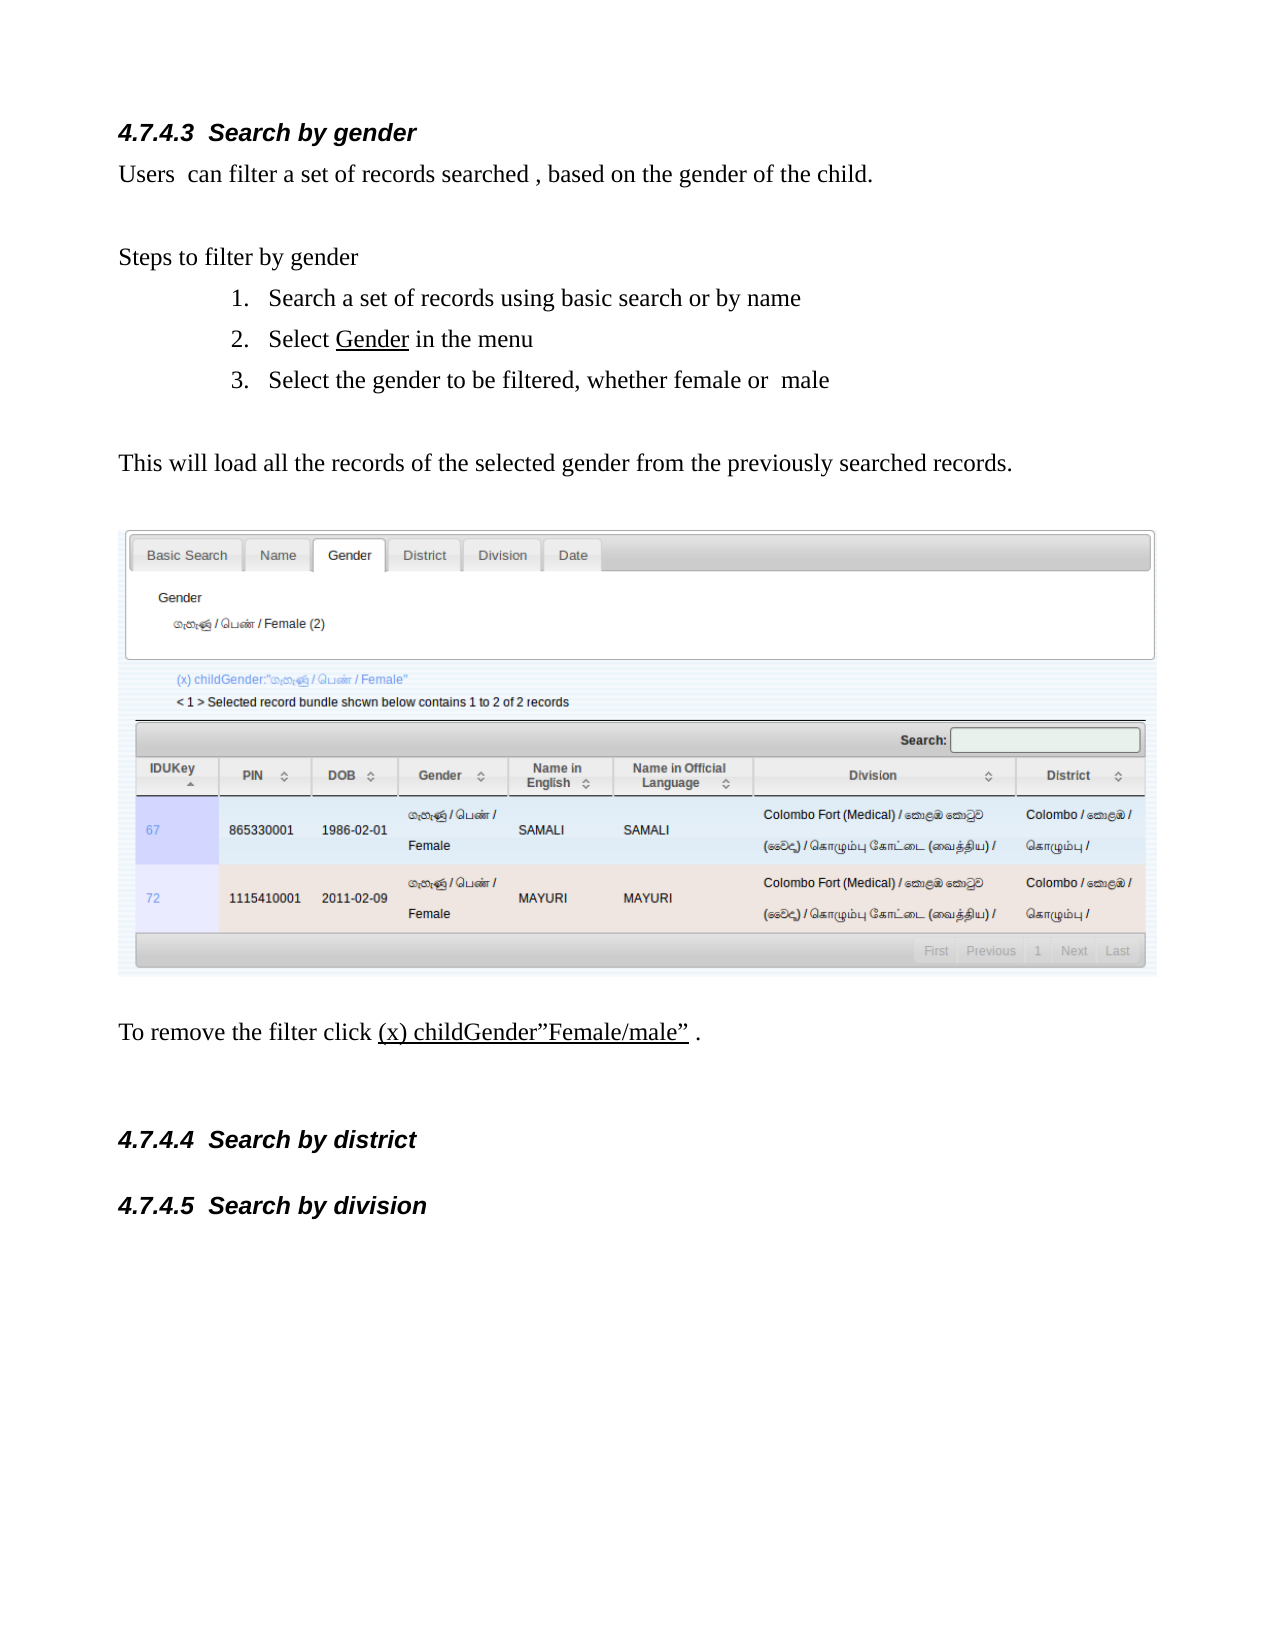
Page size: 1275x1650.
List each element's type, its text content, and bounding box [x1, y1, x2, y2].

picture [118, 530, 1157, 977]
text This will load all the records of the selected gender from the previously searched records. [118, 448, 1157, 477]
subtitle Search by district [118, 1125, 1157, 1153]
text Users can filter a set of records searched , based on the gender of the child. [118, 159, 1157, 188]
list Select Gender in the menu [231, 324, 1157, 353]
text Steps to filter by gender [118, 242, 1157, 270]
list Select the gender to be filtered, whether female or male [231, 365, 1157, 394]
subtitle Search by gender [118, 118, 1157, 147]
list Search a set of records using basic search or by name [231, 283, 1157, 312]
subtitle Search by division [118, 1191, 1157, 1219]
text To remove the filter click (x) childGender”Female/male” . [118, 1017, 1157, 1046]
